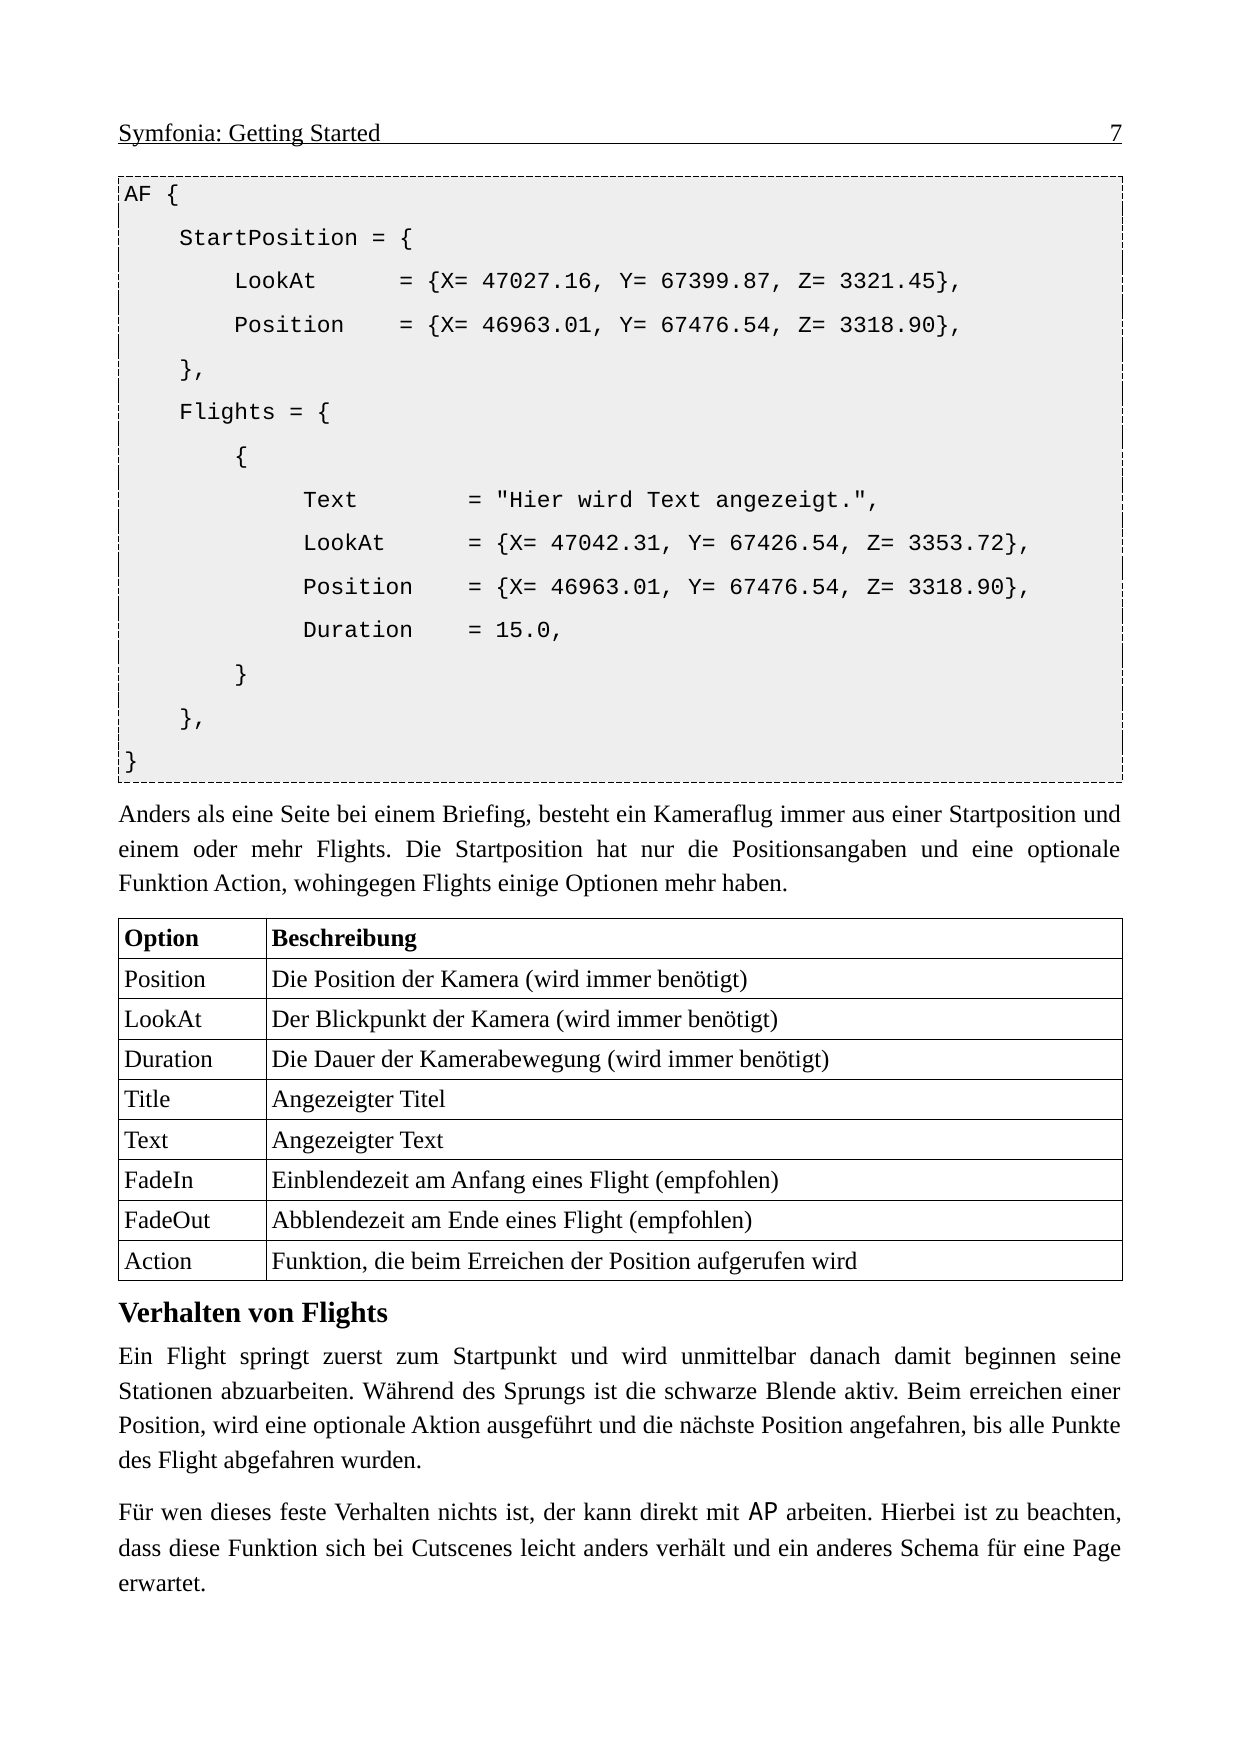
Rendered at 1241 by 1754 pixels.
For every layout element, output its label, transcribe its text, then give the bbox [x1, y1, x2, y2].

table_cell Angezeigter Text [267, 1120, 1122, 1159]
table_cell Die Dauer der Kamerabewegung (wird immer benötigt) [267, 1040, 1122, 1079]
text Anders als eine Seite bei einem Briefing, besteht ein Kameraflug immer aus einer Startposition und einem oder mehr Flights. Die Startposition hat nur die Positionsangaben und eine optionale Funktion Action, wohingegen Flights einige Optionen mehr haben. [118, 799, 1122, 897]
text Position = {X= 46963.01, Y= 67476.54, Z= 3318.90}, [118, 307, 1122, 339]
table_header Option [119, 919, 266, 958]
text AF { [118, 176, 1122, 208]
table_cell Duration [119, 1040, 266, 1079]
text Für wen dieses feste Verhalten nichts ist, der kann direkt mit AP arbeiten. Hierbei ist zu beachten, dass diese Funktion sich bei Cutscenes leicht anders verhält und ein anderes Schema für eine Page erwartet. [118, 1494, 1122, 1597]
table_cell FadeOut [119, 1201, 266, 1240]
table_cell Funktion, die beim Erreichen der Position aufgerufen wird [267, 1241, 1122, 1280]
text Duration = 15.0, [118, 613, 1122, 645]
text { [118, 438, 1122, 470]
table_cell LookAt [119, 999, 266, 1038]
table_cell Action [119, 1241, 266, 1280]
table_cell Title [119, 1080, 266, 1119]
text }, [118, 351, 1122, 383]
text } [118, 744, 1122, 782]
text Text = "Hier wird Text angezeigt.", [118, 482, 1122, 514]
text StartPosition = { [118, 220, 1122, 252]
table_header Beschreibung [267, 919, 1122, 958]
text Ein Flight springt zuerst zum Startpunkt und wird unmittelbar danach damit beginnen seine Stationen abzuarbeiten. Während des Sprungs ist die schwarze Blende aktiv. Beim erreichen einer Position, wird eine optionale Aktion ausgeführt und die nächste Position angefahren, bis alle Punkte des Flight abgefahren wurden. [118, 1341, 1122, 1473]
text }, [118, 700, 1122, 732]
text Position = {X= 46963.01, Y= 67476.54, Z= 3318.90}, [118, 569, 1122, 601]
subtitle Verhalten von Flights [118, 1295, 1122, 1329]
table_cell Die Position der Kamera (wird immer benötigt) [267, 959, 1122, 998]
text LookAt = {X= 47042.31, Y= 67426.54, Z= 3353.72}, [118, 526, 1122, 557]
table_cell Abblendezeit am Ende eines Flight (empfohlen) [267, 1201, 1122, 1240]
table_cell Der Blickpunkt der Kamera (wird immer benötigt) [267, 999, 1122, 1038]
table_cell Angezeigter Titel [267, 1080, 1122, 1119]
table_cell Text [119, 1120, 266, 1159]
text LookAt = {X= 47027.16, Y= 67399.87, Z= 3321.45}, [118, 264, 1122, 296]
table_cell FadeIn [119, 1160, 266, 1200]
text } [118, 656, 1122, 688]
text Flights = { [118, 394, 1122, 427]
table_cell Position [119, 959, 266, 998]
table_cell Einblendezeit am Anfang eines Flight (empfohlen) [267, 1160, 1122, 1200]
